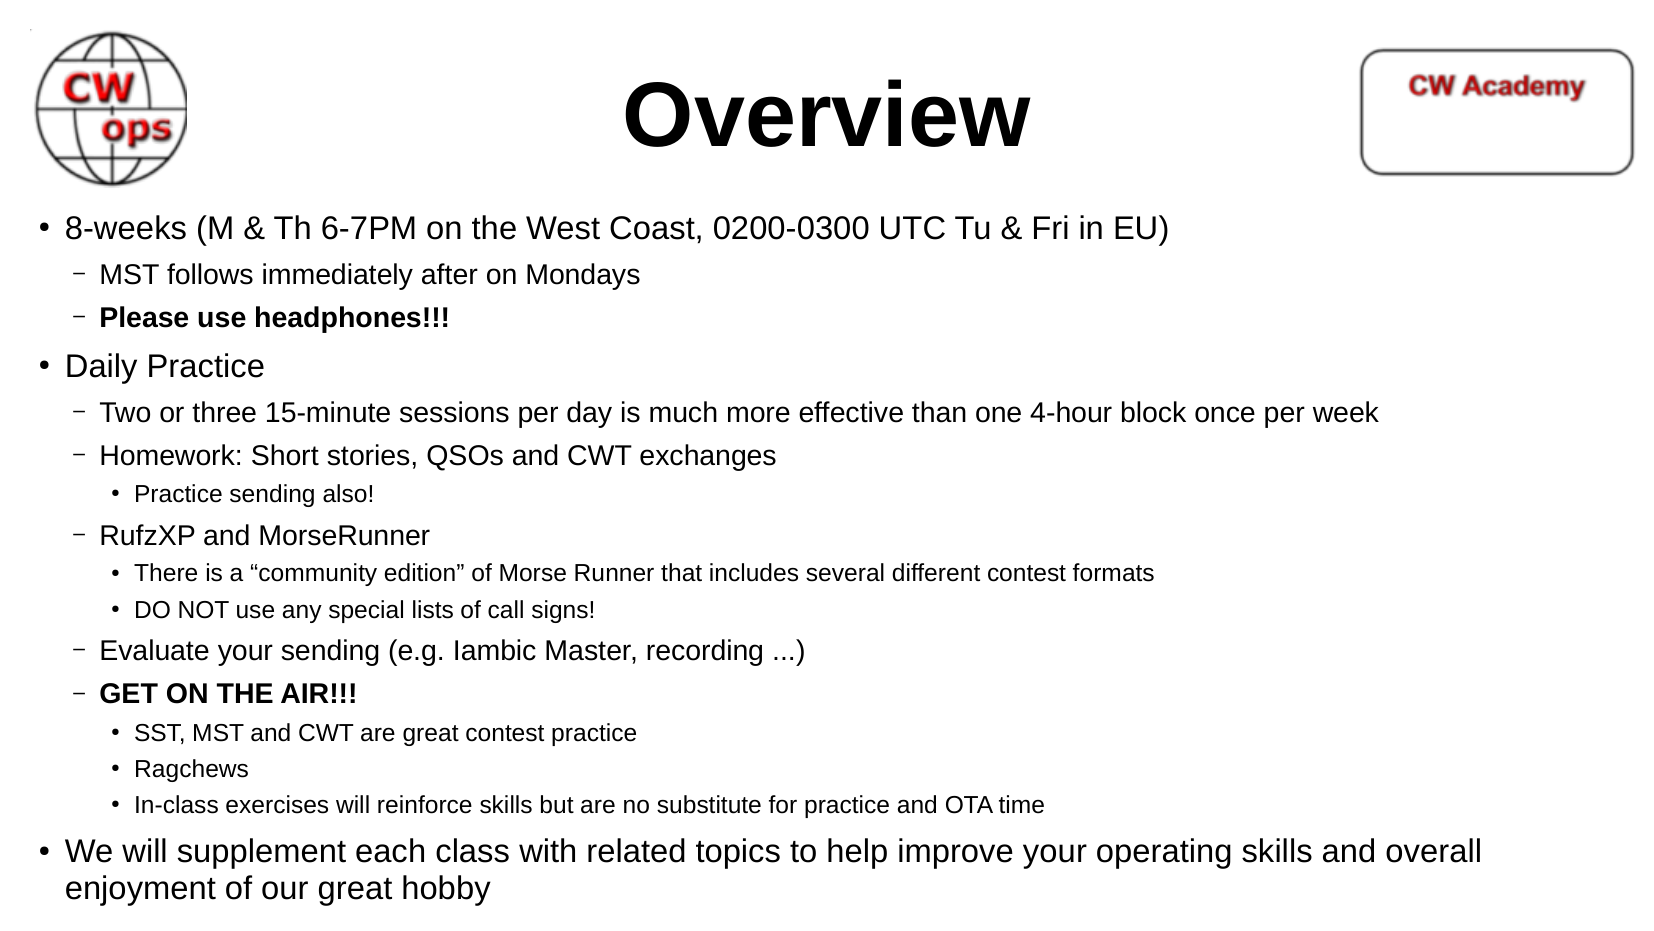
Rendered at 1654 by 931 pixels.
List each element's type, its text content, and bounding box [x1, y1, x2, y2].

picture [1571, 37, 1640, 186]
list 8-weeks (M & Th 6-7PM on the West Coast, 0200-0300 UTC Tu & Fri in EU) MST follows immediately after on Mondays Please use headphones!!! Daily Practice Two or three 15-minute sessions per day is much more effective than one 4-hour block once per week Homework: Short stories, QSOs and CWT exchanges Practice sending also! RufzXP and MorseRunner There is a “community edition” of Morse Runner that includes several different contest formats DO NOT use any special lists of call signs! Evaluate your sending (e.g. Iambic Master, recording ...) GET ON THE AIR!!! SST, MST and CWT are great contest practice Ragchews In-class exercises will reinforce skills but are no substitute for practice and OTA time We will supplement each class with related topics to help improve your operating skills and overall enjoyment of our great hobby [30, 210, 1591, 916]
title Overview [82, 37, 1571, 193]
picture [30, 29, 187, 194]
